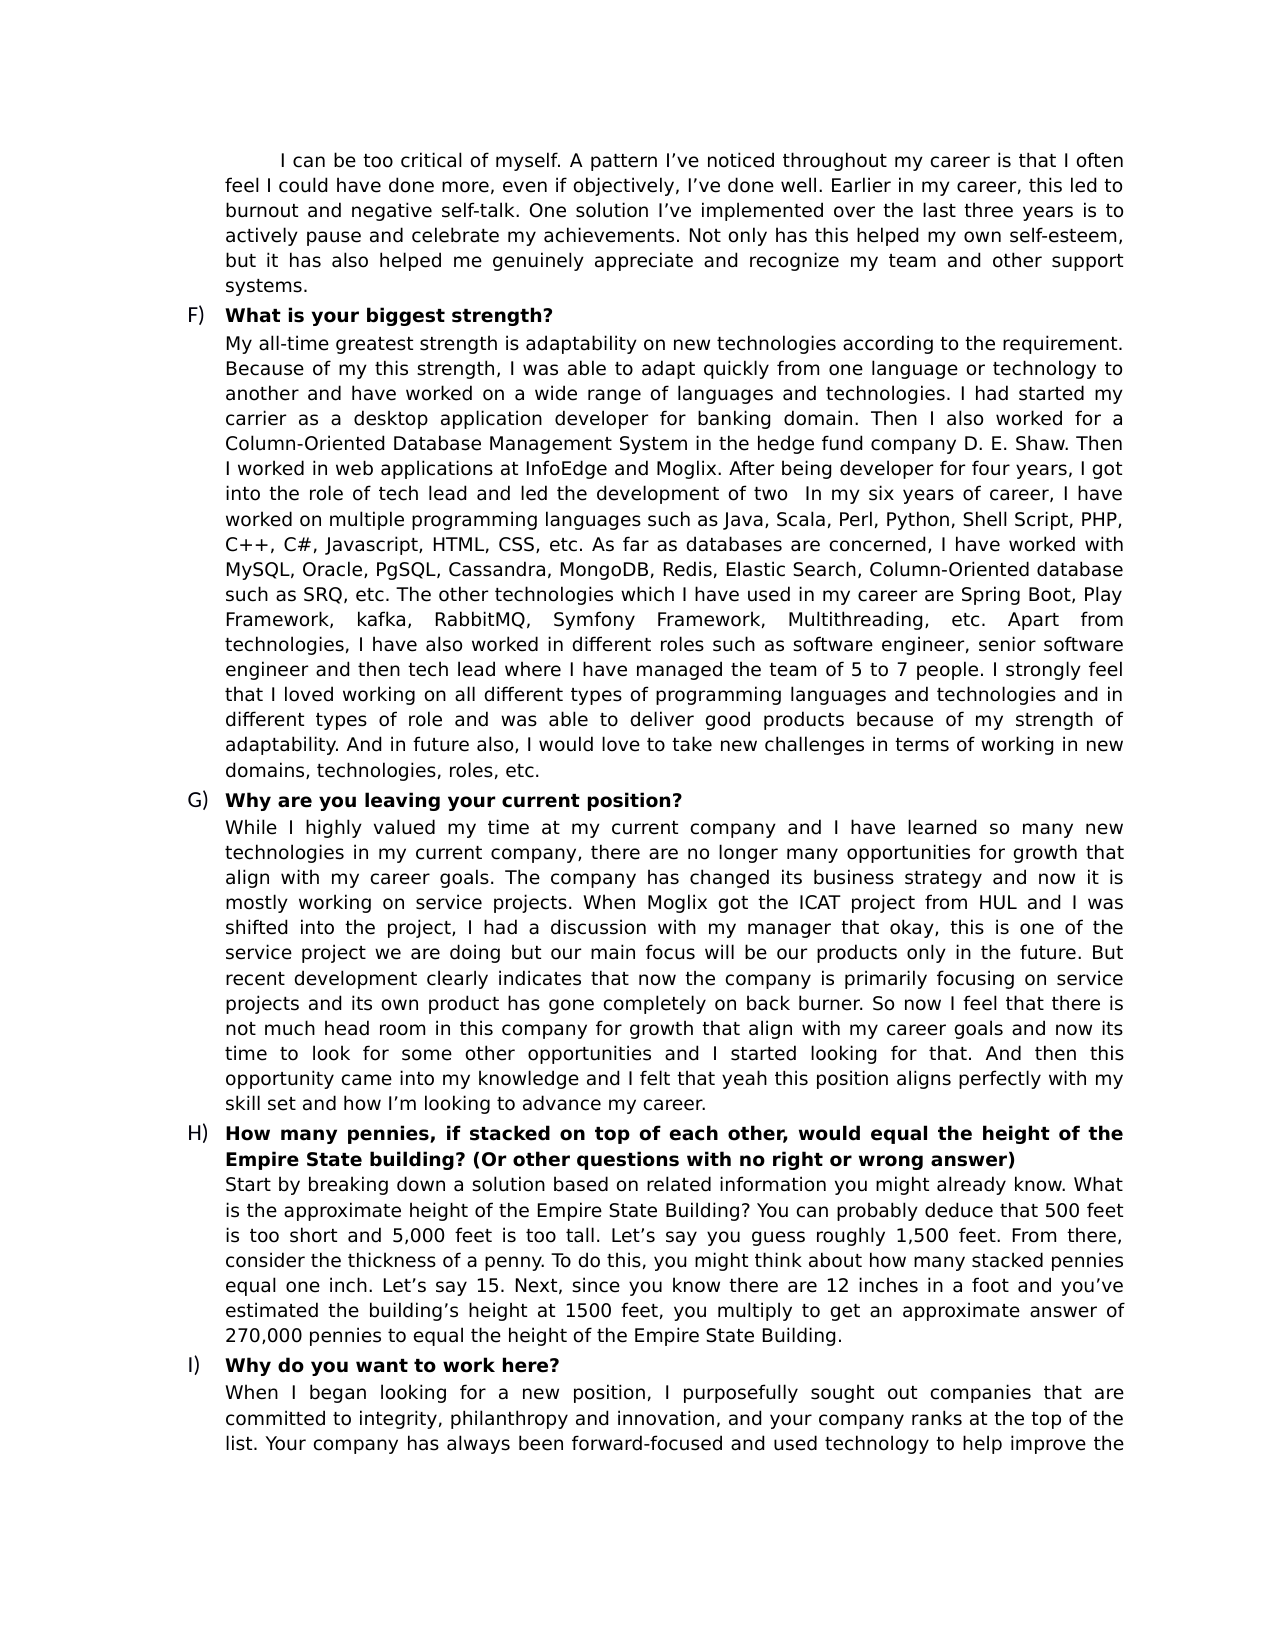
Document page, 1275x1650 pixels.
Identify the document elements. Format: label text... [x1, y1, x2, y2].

list While I highly valued my time at my current company and I have learned so many new technologies in my current company, there are no longer many opportunities for growth that align with my career goals. The company has changed its business strategy and now it is mostly working on service projects. When Moglix got the ICAT project from HUL and I was shifted into the project, I had a discussion with my manager that okay, this is one of the service project we are doing but our main focus will be our products only in the future. But recent development clearly indicates that now the company is primarily focusing on service projects and its own product has gone completely on back burner. So now I feel that there is not much head room in this company for growth that align with my career goals and now its time to look for some other opportunities and I started looking for that. And then this opportunity came into my knowledge and I felt that yeah this position aligns perfectly with my skill set and how I’m looking to advance my career. [187, 817, 1125, 1115]
list What is your biggest strength? [187, 301, 1125, 329]
list When I began looking for a new position, I purposefully sought out companies that are committed to integrity, philanthropy and innovation, and your company ranks at the top of the list. Your company has always been forward-focused and used technology to help improve the [187, 1382, 1125, 1454]
list I can be too critical of myself. A pattern I’ve noticed throughout my career is that I often feel I could have done more, even if objectively, I’ve done well. Earlier in my career, this led to burnout and negative self-talk. One solution I’ve implemented over the last three years is to actively pause and celebrate my achievements. Not only has this helped my own self-esteem, but it has also helped me genuinely appreciate and recognize my team and other support systems. [187, 150, 1125, 297]
list How many pennies, if stacked on top of each other, would equal the height of the Empire State building? (Or other questions with no right or wrong answer) [187, 1118, 1125, 1171]
list Start by breaking down a solution based on related information you might already know. What is the approximate height of the Empire State Building? You can probably deduce that 500 feet is too short and 5,000 feet is too tall. Let’s say you guess roughly 1,500 feet. From there, consider the thickness of a penny. To do this, you might think about how many stacked pennies equal one inch. Let’s say 15. Next, since you know there are 12 inches in a foot and you’ve estimated the building’s height at 1500 feet, you multiply to get an approximate answer of 270,000 pennies to equal the height of the Empire State Building. [187, 1174, 1125, 1347]
list Why are you leaving your current position? [187, 785, 1125, 813]
list Why do you want to work here? [187, 1350, 1125, 1378]
list My all-time greatest strength is adaptability on new technologies according to the requirement. Because of my this strength, I was able to adapt quickly from one language or technology to another and have worked on a wide range of languages and technologies. I had started my carrier as a desktop application developer for banking domain. Then I also worked for a Column-Oriented Database Management System in the hedge fund company D. E. Shaw. Then I worked in web applications at InfoEdge and Moglix. After being developer for four years, I got into the role of tech lead and led the development of two In my six years of career, I have worked on multiple programming languages such as Java, Scala, Perl, Python, Shell Script, PHP, C++, C#, Javascript, HTML, CSS, etc. As far as databases are concerned, I have worked with MySQL, Oracle, PgSQL, Cassandra, MongoDB, Redis, Elastic Search, Column-Oriented database such as SRQ, etc. The other technologies which I have used in my career are Spring Boot, Play Framework, kafka, RabbitMQ, Symfony Framework, Multithreading, etc. Apart from technologies, I have also worked in different roles such as software engineer, senior software engineer and then tech lead where I have managed the team of 5 to 7 people. I strongly feel that I loved working on all different types of programming languages and technologies and in different types of role and was able to deliver good products because of my strength of adaptability. And in future also, I would love to take new challenges in terms of working in new domains, technologies, roles, etc. [187, 333, 1125, 781]
